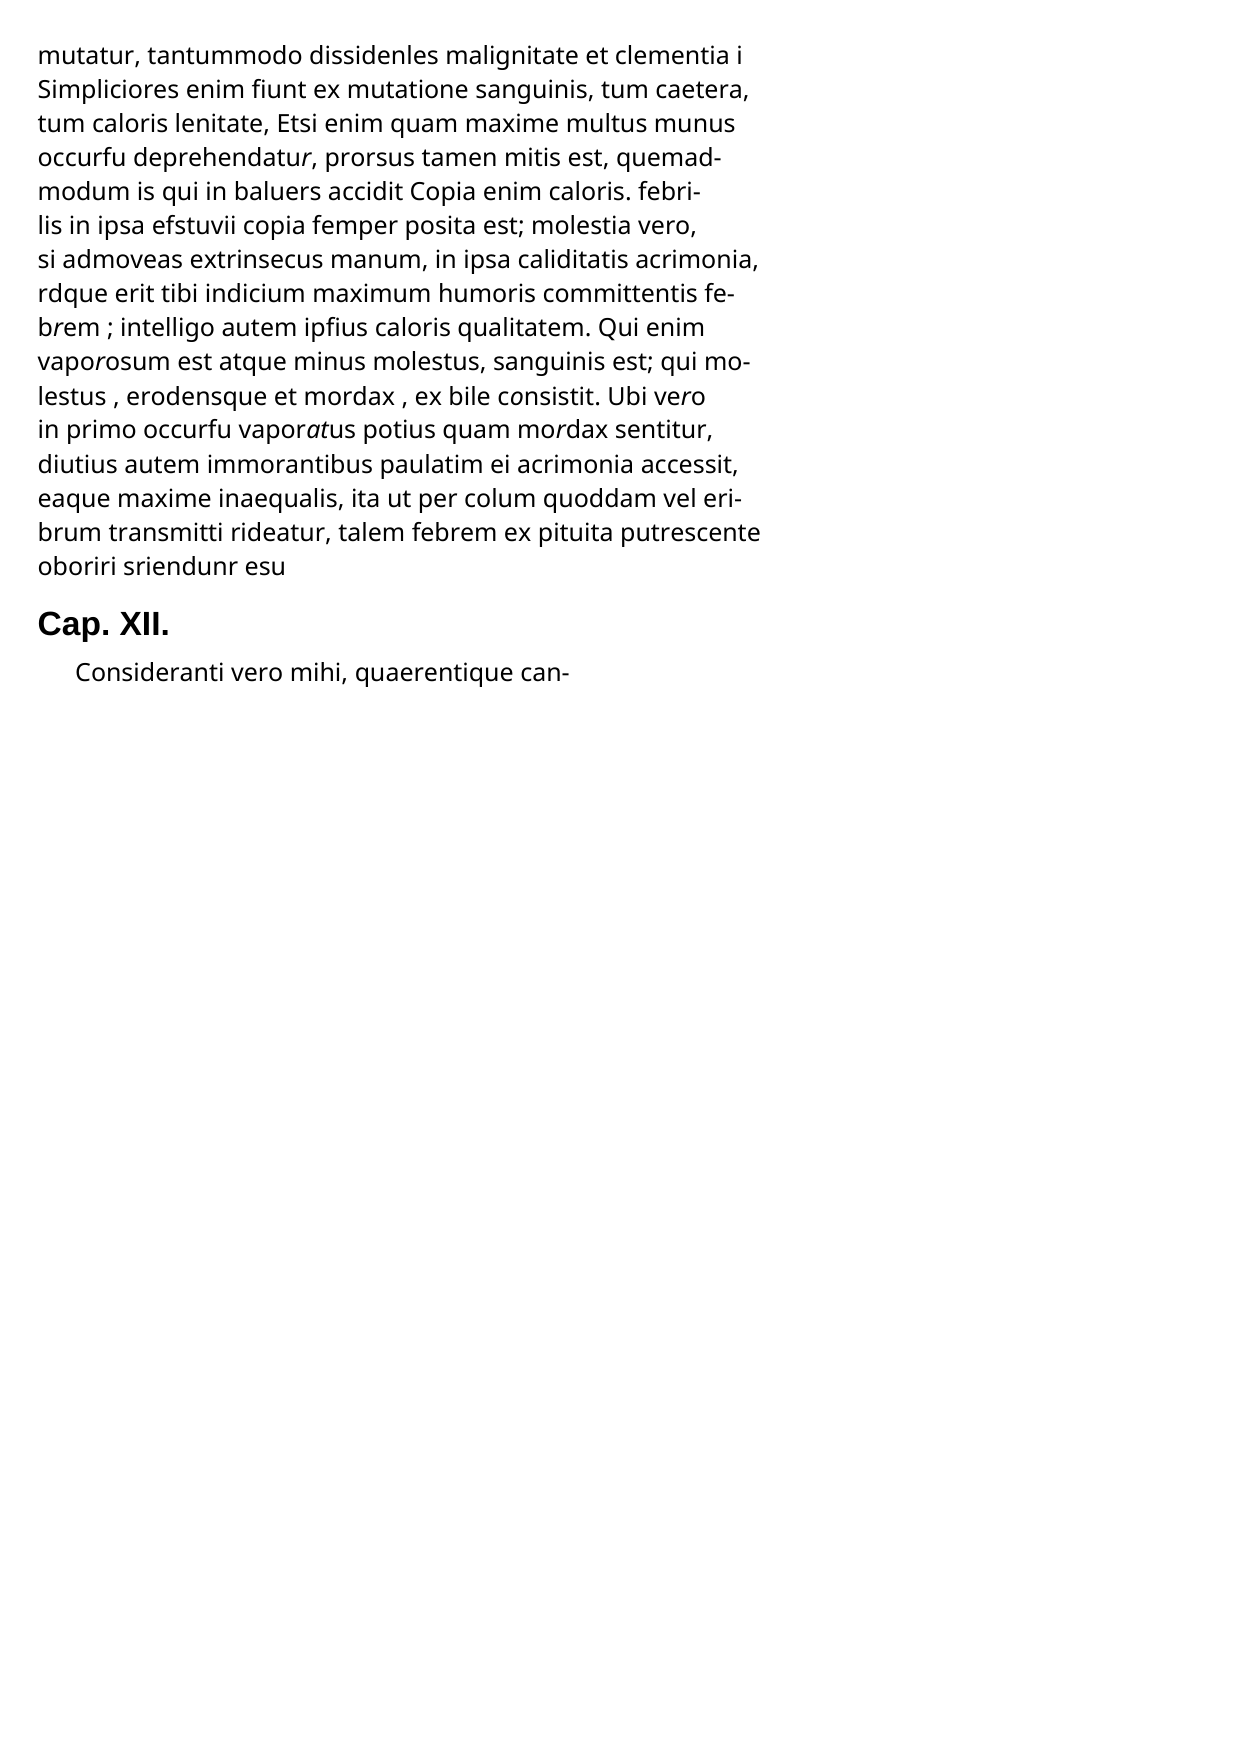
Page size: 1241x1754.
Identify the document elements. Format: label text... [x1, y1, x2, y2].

subtitle Cap. XII. [37, 603, 1203, 642]
text mutatur, tantummodo dissidenles malignitate et clementia i Simpliciores enim fiunt ex mutatione sanguinis, tum caetera, tum caloris lenitate, Etsi enim quam maxime multus munus occurfu deprehendatur, prorsus tamen mitis est, quemad- modum is qui in baluers accidit Copia enim caloris. febri- lis in ipsa efstuvii copia femper posita est; molestia vero, si admoveas extrinsecus manum, in ipsa caliditatis acrimonia, rdque erit tibi indicium maximum humoris committentis fe- brem ; intelligo autem ipfius caloris qualitatem. Qui enim vaporosum est atque minus molestus, sanguinis est; qui mo- lestus , erodensque et mordax , ex bile consistit. Ubi vero in primo occurfu vaporatus potius quam mordax sentitur, diutius autem immorantibus paulatim ei acrimonia accessit, eaque maxime inaequalis, ita ut per colum quoddam vel eri- brum transmitti rideatur, talem febrem ex pituita putrescente oboriri sriendunr esu [37, 37, 1203, 582]
text Consideranti vero mihi, quaerentique can- [37, 654, 1203, 688]
